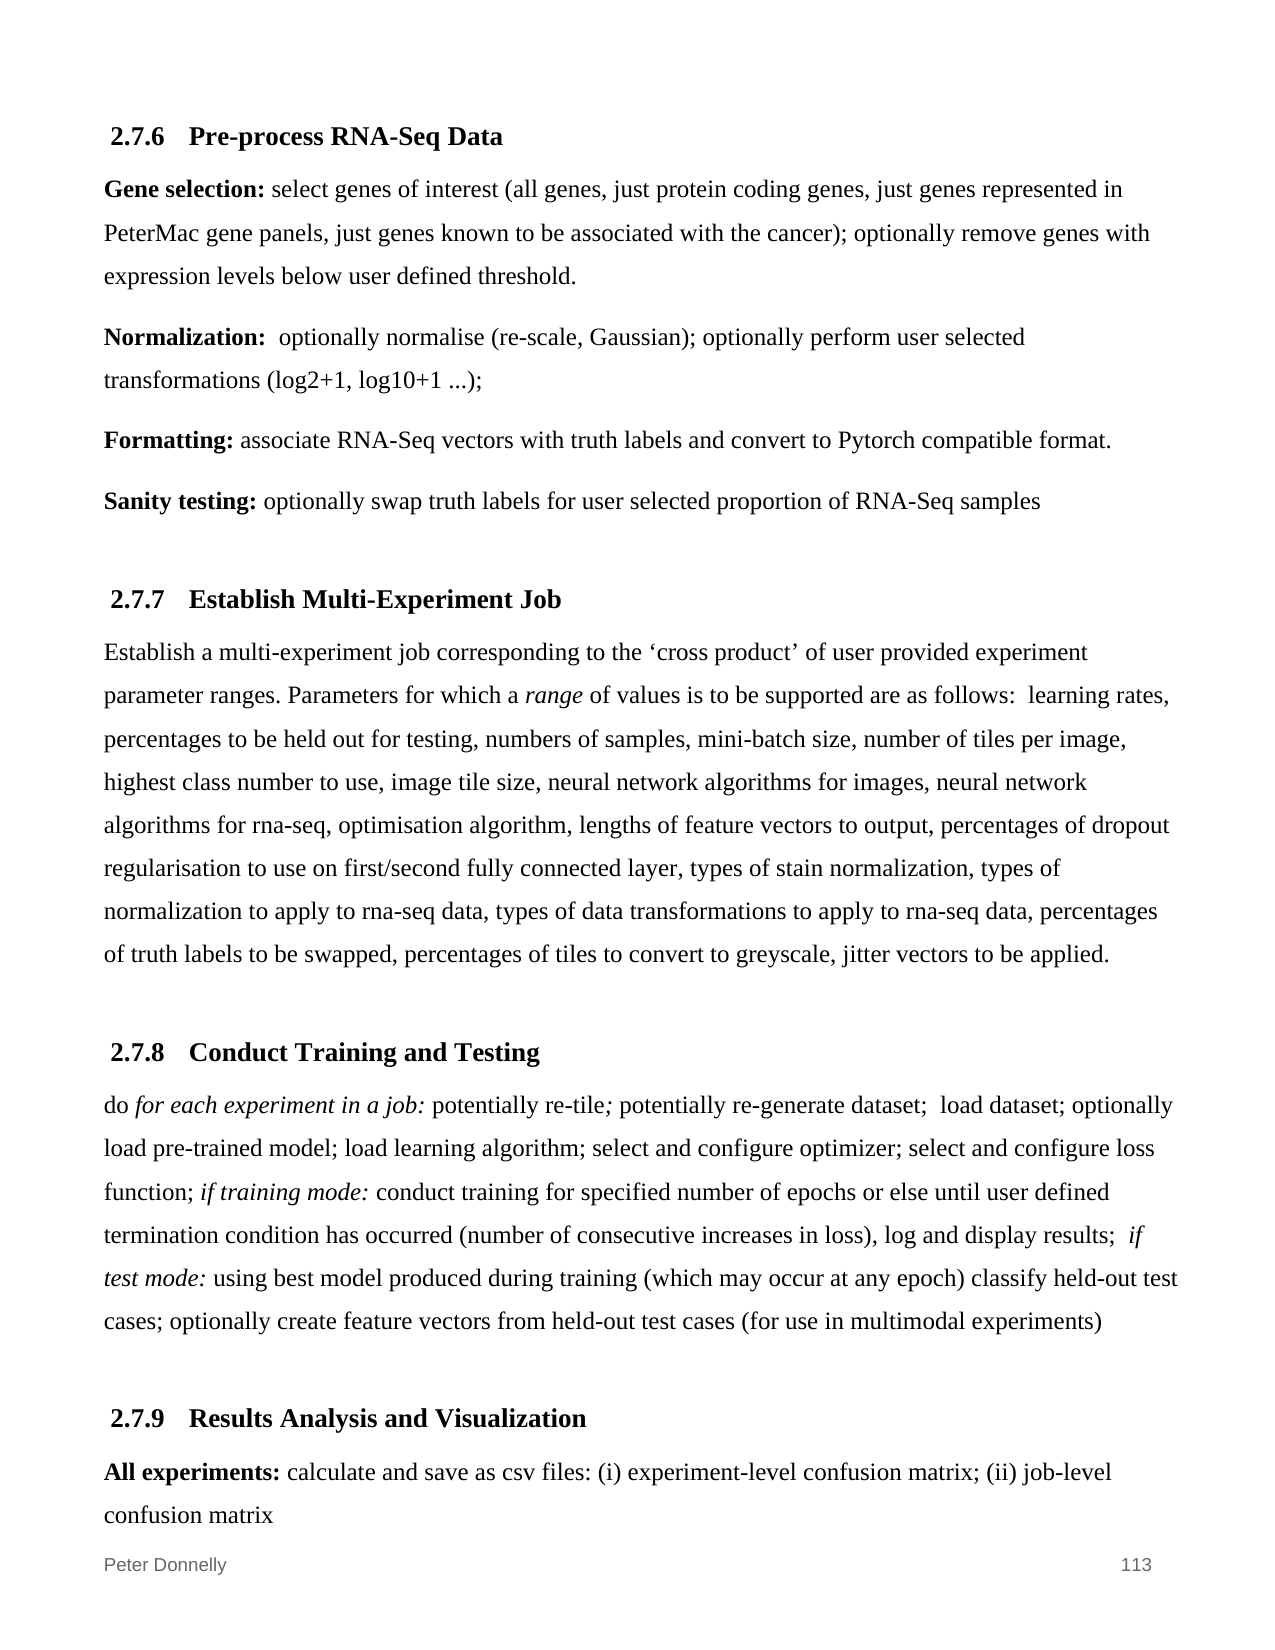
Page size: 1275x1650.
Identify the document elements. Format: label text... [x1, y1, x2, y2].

subtitle Establish Multi-Experiment Job [103, 583, 1181, 614]
subtitle Results Analysis and Visualization [103, 1402, 1181, 1433]
text Normalization: optionally normalise (re-scale, Gaussian); optionally perform user selected transformations (log2+1, log10+1 ...); [103, 322, 1181, 393]
text do for each experiment in a job: potentially re-tile; potentially re-generate dataset; load dataset; optionally load pre-trained model; load learning algorithm; select and configure optimizer; select and configure loss function; if training mode: conduct training for specified number of epochs or else until user defined termination condition has occurred (number of consecutive increases in loss), log and display results; if test mode: using best model produced during training (which may occur at any epoch) classify held-out test cases; optionally create feature vectors from held-out test cases (for use in multimodal experiments) [103, 1090, 1181, 1335]
text Sanity testing: optionally swap truth labels for user selected proportion of RNA-Seq samples [103, 486, 1181, 515]
text Gene selection: select genes of interest (all genes, just protein coding genes, just genes represented in PeterMac gene panels, just genes known to be associated with the cancer); optionally remove genes with expression levels below user defined threshold. [103, 174, 1181, 289]
subtitle Conduct Training and Testing [103, 1036, 1181, 1067]
text Formatting: associate RNA-Seq vectors with truth labels and convert to Pytorch compatible format. [103, 426, 1181, 454]
text All experiments: calculate and save as csv files: (i) experiment-level confusion matrix; (ii) job-level confusion matrix [103, 1457, 1181, 1529]
text Establish a multi-experiment job corresponding to the ‘cross product’ of user provided experiment parameter ranges. Parameters for which a range of values is to be supported are as follows: learning rates, percentages to be held out for testing, numbers of samples, mini-batch size, number of tiles per image, highest class number to use, image tile size, neural network algorithms for images, neural network algorithms for rna-seq, optimisation algorithm, lengths of feature vectors to output, percentages of dropout regularisation to use on first/second fully connected layer, types of stain normalization, types of normalization to apply to rna-seq data, types of data transformations to apply to rna-seq data, percentages of truth labels to be swapped, percentages of tiles to convert to greyscale, jitter vectors to be applied. [103, 637, 1181, 968]
subtitle Pre-process RNA-Seq Data [103, 120, 1181, 151]
